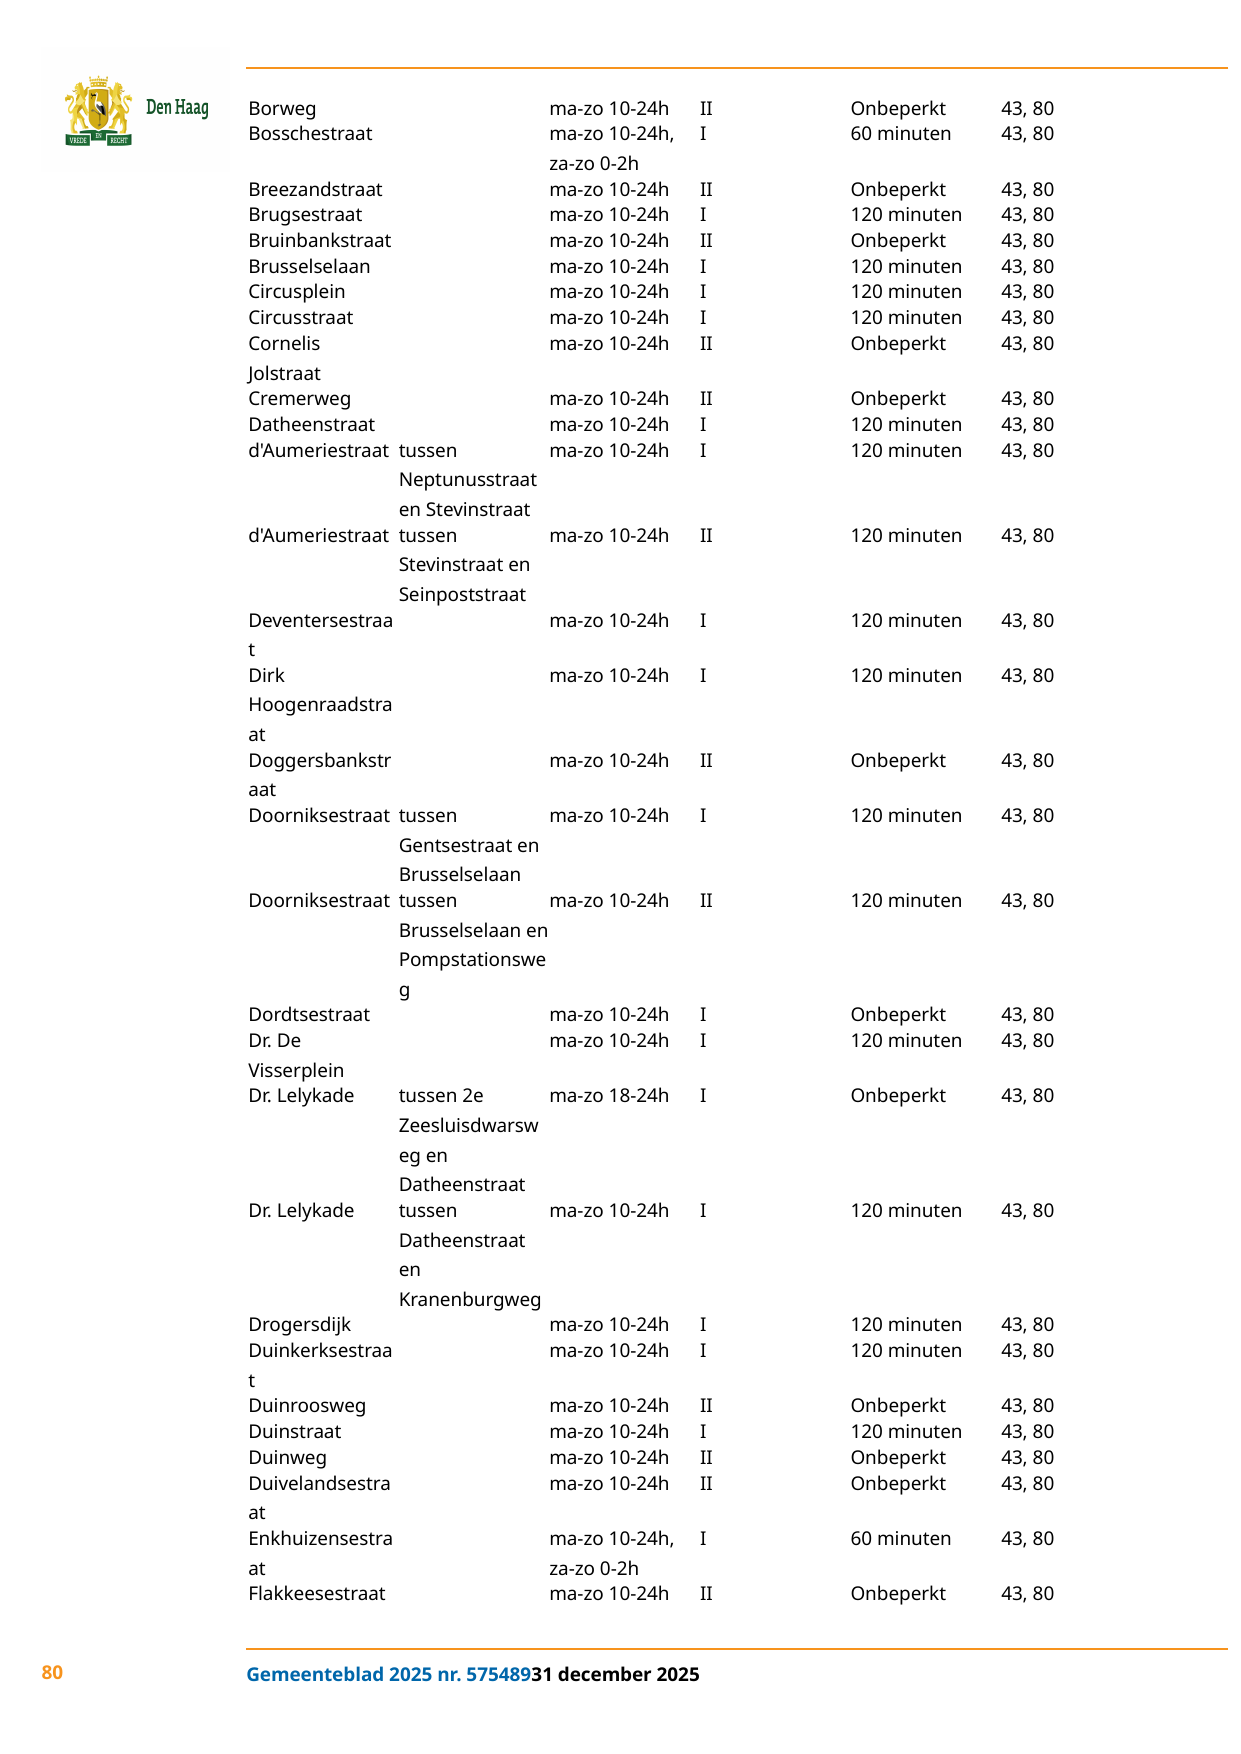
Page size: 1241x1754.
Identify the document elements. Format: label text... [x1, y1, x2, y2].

table_cell 43, 80 [1001, 279, 1152, 304]
table_cell [399, 1338, 549, 1393]
table_cell [399, 253, 549, 279]
table_cell ma-zo 10-24h, za-zo 0-2h [549, 1525, 700, 1581]
table_cell [399, 1444, 549, 1470]
table_cell 43, 80 [1001, 802, 1152, 887]
table_cell Dr. De Visserplein [248, 1028, 398, 1083]
table_cell 120 minuten [850, 253, 1001, 279]
table_cell I [700, 1028, 850, 1083]
table_cell II [700, 1393, 850, 1418]
table_cell Doorniksestraat [248, 802, 398, 887]
table_cell 120 minuten [850, 802, 1001, 887]
table_cell [399, 607, 549, 662]
table_cell d'Aumeriestraat [248, 437, 398, 522]
table_cell ma-zo 10-24h [549, 305, 700, 330]
table_cell Onbeperkt [850, 227, 1001, 253]
table_cell ma-zo 10-24h [549, 411, 700, 437]
table_cell 120 minuten [850, 202, 1001, 227]
table_cell I [700, 437, 850, 522]
table_cell [399, 95, 549, 121]
table_cell 43, 80 [1001, 437, 1152, 522]
table_cell Flakkeesestraat [248, 1581, 398, 1606]
table_cell [399, 662, 549, 747]
picture [41, 47, 231, 172]
table_cell 120 minuten [850, 607, 1001, 662]
table_cell II [700, 95, 850, 121]
table_cell I [700, 202, 850, 227]
table_cell 43, 80 [1001, 176, 1152, 202]
table_cell ma-zo 10-24h [549, 1393, 700, 1418]
table_cell II [700, 1444, 850, 1470]
table_cell 43, 80 [1001, 887, 1152, 1002]
table_cell II [700, 1470, 850, 1525]
table_cell Dordtsestraat [248, 1002, 398, 1027]
table_cell Duivelandsestraat [248, 1470, 398, 1525]
table_cell I [700, 802, 850, 887]
table_cell Onbeperkt [850, 176, 1001, 202]
table_cell 120 minuten [850, 305, 1001, 330]
table_cell 43, 80 [1001, 1470, 1152, 1525]
table_cell [399, 1581, 549, 1606]
table_cell tussen Stevinstraat en Seinpoststraat [399, 522, 549, 607]
table_cell tussen Neptunusstraat en Stevinstraat [399, 437, 549, 522]
table_cell 43, 80 [1001, 121, 1152, 176]
table_cell ma-zo 10-24h [549, 176, 700, 202]
table_cell ma-zo 10-24h [549, 1444, 700, 1470]
table_cell ma-zo 10-24h [549, 202, 700, 227]
table_cell 43, 80 [1001, 747, 1152, 802]
table_cell Brugsestraat [248, 202, 398, 227]
table_cell I [700, 411, 850, 437]
table_cell [399, 747, 549, 802]
table_cell Onbeperkt [850, 95, 1001, 121]
table_cell 43, 80 [1001, 662, 1152, 747]
table_cell tussen 2e Zeesluisdwarsweg en Datheenstraat [399, 1083, 549, 1197]
table_cell 43, 80 [1001, 607, 1152, 662]
table_cell 43, 80 [1001, 227, 1152, 253]
table_cell 43, 80 [1001, 386, 1152, 411]
table_cell Doggersbankstraat [248, 747, 398, 802]
table_cell I [700, 1338, 850, 1393]
table_cell Bruinbankstraat [248, 227, 398, 253]
table_cell 43, 80 [1001, 95, 1152, 121]
table_cell Duinweg [248, 1444, 398, 1470]
table_cell Onbeperkt [850, 1393, 1001, 1418]
table_cell tussen Brusselselaan en Pompstationsweg [399, 887, 549, 1002]
table_cell II [700, 386, 850, 411]
table_cell ma-zo 10-24h [549, 1419, 700, 1444]
table_cell ma-zo 10-24h [549, 1002, 700, 1027]
table_cell 120 minuten [850, 279, 1001, 304]
table_cell [399, 1470, 549, 1525]
table_cell [399, 386, 549, 411]
table_cell 120 minuten [850, 411, 1001, 437]
table_cell 120 minuten [850, 1338, 1001, 1393]
table_cell [399, 1393, 549, 1418]
table_cell ma-zo 10-24h [549, 279, 700, 304]
table_cell [399, 202, 549, 227]
table_cell I [700, 1197, 850, 1312]
table_cell 60 minuten [850, 121, 1001, 176]
table_cell Brusselselaan [248, 253, 398, 279]
table_cell ma-zo 10-24h [549, 95, 700, 121]
table_cell Duinkerksestraat [248, 1338, 398, 1393]
table_cell ma-zo 10-24h [549, 747, 700, 802]
table_cell Cornelis Jolstraat [248, 330, 398, 386]
table_cell ma-zo 10-24h [549, 802, 700, 887]
table_cell 120 minuten [850, 1197, 1001, 1312]
table_cell 43, 80 [1001, 411, 1152, 437]
table_cell I [700, 1083, 850, 1197]
table_cell Drogersdijk [248, 1312, 398, 1337]
table_cell ma-zo 10-24h [549, 253, 700, 279]
table_cell [399, 411, 549, 437]
table_cell I [700, 1002, 850, 1027]
table_cell I [700, 607, 850, 662]
table_cell ma-zo 10-24h [549, 1197, 700, 1312]
table_cell Onbeperkt [850, 386, 1001, 411]
table_cell Onbeperkt [850, 1002, 1001, 1027]
table_cell 120 minuten [850, 522, 1001, 607]
table_cell [399, 1028, 549, 1083]
table_cell ma-zo 10-24h [549, 437, 700, 522]
table_cell 120 minuten [850, 437, 1001, 522]
table_cell I [700, 305, 850, 330]
table_cell ma-zo 10-24h [549, 1312, 700, 1337]
table_cell 43, 80 [1001, 1525, 1152, 1581]
table_cell ma-zo 18-24h [549, 1083, 700, 1197]
table_cell Cremerweg [248, 386, 398, 411]
table_cell 60 minuten [850, 1525, 1001, 1581]
table_cell I [700, 253, 850, 279]
table_cell 43, 80 [1001, 1083, 1152, 1197]
table_cell II [700, 1581, 850, 1606]
table_cell ma-zo 10-24h [549, 1028, 700, 1083]
table_cell ma-zo 10-24h [549, 1470, 700, 1525]
table_cell [399, 121, 549, 176]
table_cell Dr. Lelykade [248, 1083, 398, 1197]
table_cell [399, 305, 549, 330]
table_cell Deventersestraat [248, 607, 398, 662]
table_cell Duinroosweg [248, 1393, 398, 1418]
table_cell II [700, 747, 850, 802]
table_cell 43, 80 [1001, 1028, 1152, 1083]
table_cell Bosschestraat [248, 121, 398, 176]
table_cell ma-zo 10-24h [549, 227, 700, 253]
table_cell 43, 80 [1001, 1419, 1152, 1444]
table_cell 120 minuten [850, 1312, 1001, 1337]
table_cell II [700, 176, 850, 202]
table_cell 43, 80 [1001, 330, 1152, 386]
table_cell 120 minuten [850, 662, 1001, 747]
table_cell Dr. Lelykade [248, 1197, 398, 1312]
table_cell I [700, 1312, 850, 1337]
table_cell [399, 1002, 549, 1027]
table_cell 120 minuten [850, 1419, 1001, 1444]
table_cell Onbeperkt [850, 1444, 1001, 1470]
table_cell Circusstraat [248, 305, 398, 330]
table_cell Duinstraat [248, 1419, 398, 1444]
table_cell 120 minuten [850, 887, 1001, 1002]
table_cell tussen Datheenstraat en Kranenburgweg [399, 1197, 549, 1312]
table_cell [399, 1525, 549, 1581]
table_cell [399, 176, 549, 202]
table_cell 43, 80 [1001, 305, 1152, 330]
table_cell 43, 80 [1001, 202, 1152, 227]
table_cell Enkhuizensestraat [248, 1525, 398, 1581]
table_cell Circusplein [248, 279, 398, 304]
table_cell 43, 80 [1001, 1002, 1152, 1027]
table_cell 43, 80 [1001, 1393, 1152, 1418]
table_cell 43, 80 [1001, 253, 1152, 279]
table_cell Onbeperkt [850, 747, 1001, 802]
table_cell Onbeperkt [850, 330, 1001, 386]
table_cell I [700, 1419, 850, 1444]
table_cell ma-zo 10-24h [549, 522, 700, 607]
table_cell Dirk Hoogenraadstraat [248, 662, 398, 747]
table_cell ma-zo 10-24h, za-zo 0-2h [549, 121, 700, 176]
table_cell ma-zo 10-24h [549, 1338, 700, 1393]
table_cell ma-zo 10-24h [549, 607, 700, 662]
table_cell ma-zo 10-24h [549, 887, 700, 1002]
table_cell [399, 1312, 549, 1337]
table_cell II [700, 522, 850, 607]
table_cell 43, 80 [1001, 522, 1152, 607]
table_cell 120 minuten [850, 1028, 1001, 1083]
table_cell 43, 80 [1001, 1581, 1152, 1606]
table_cell ma-zo 10-24h [549, 662, 700, 747]
table_cell 43, 80 [1001, 1312, 1152, 1337]
table_cell II [700, 227, 850, 253]
table_cell Borweg [248, 95, 398, 121]
table_cell II [700, 330, 850, 386]
table_cell [399, 330, 549, 386]
table_cell [399, 279, 549, 304]
table_cell II [700, 887, 850, 1002]
table_cell Onbeperkt [850, 1083, 1001, 1197]
table_cell ma-zo 10-24h [549, 386, 700, 411]
table_cell [399, 227, 549, 253]
table_cell 43, 80 [1001, 1444, 1152, 1470]
table_cell I [700, 279, 850, 304]
table_cell Datheenstraat [248, 411, 398, 437]
table_cell tussen Gentsestraat en Brusselselaan [399, 802, 549, 887]
table_cell Onbeperkt [850, 1581, 1001, 1606]
table_cell Breezandstraat [248, 176, 398, 202]
table_cell ma-zo 10-24h [549, 1581, 700, 1606]
table_cell d'Aumeriestraat [248, 522, 398, 607]
table_cell I [700, 662, 850, 747]
table_cell ma-zo 10-24h [549, 330, 700, 386]
table_cell 43, 80 [1001, 1338, 1152, 1393]
table_cell I [700, 121, 850, 176]
table_cell 43, 80 [1001, 1197, 1152, 1312]
table_cell [399, 1419, 549, 1444]
table_cell Doorniksestraat [248, 887, 398, 1002]
table_cell Onbeperkt [850, 1470, 1001, 1525]
table_cell I [700, 1525, 850, 1581]
